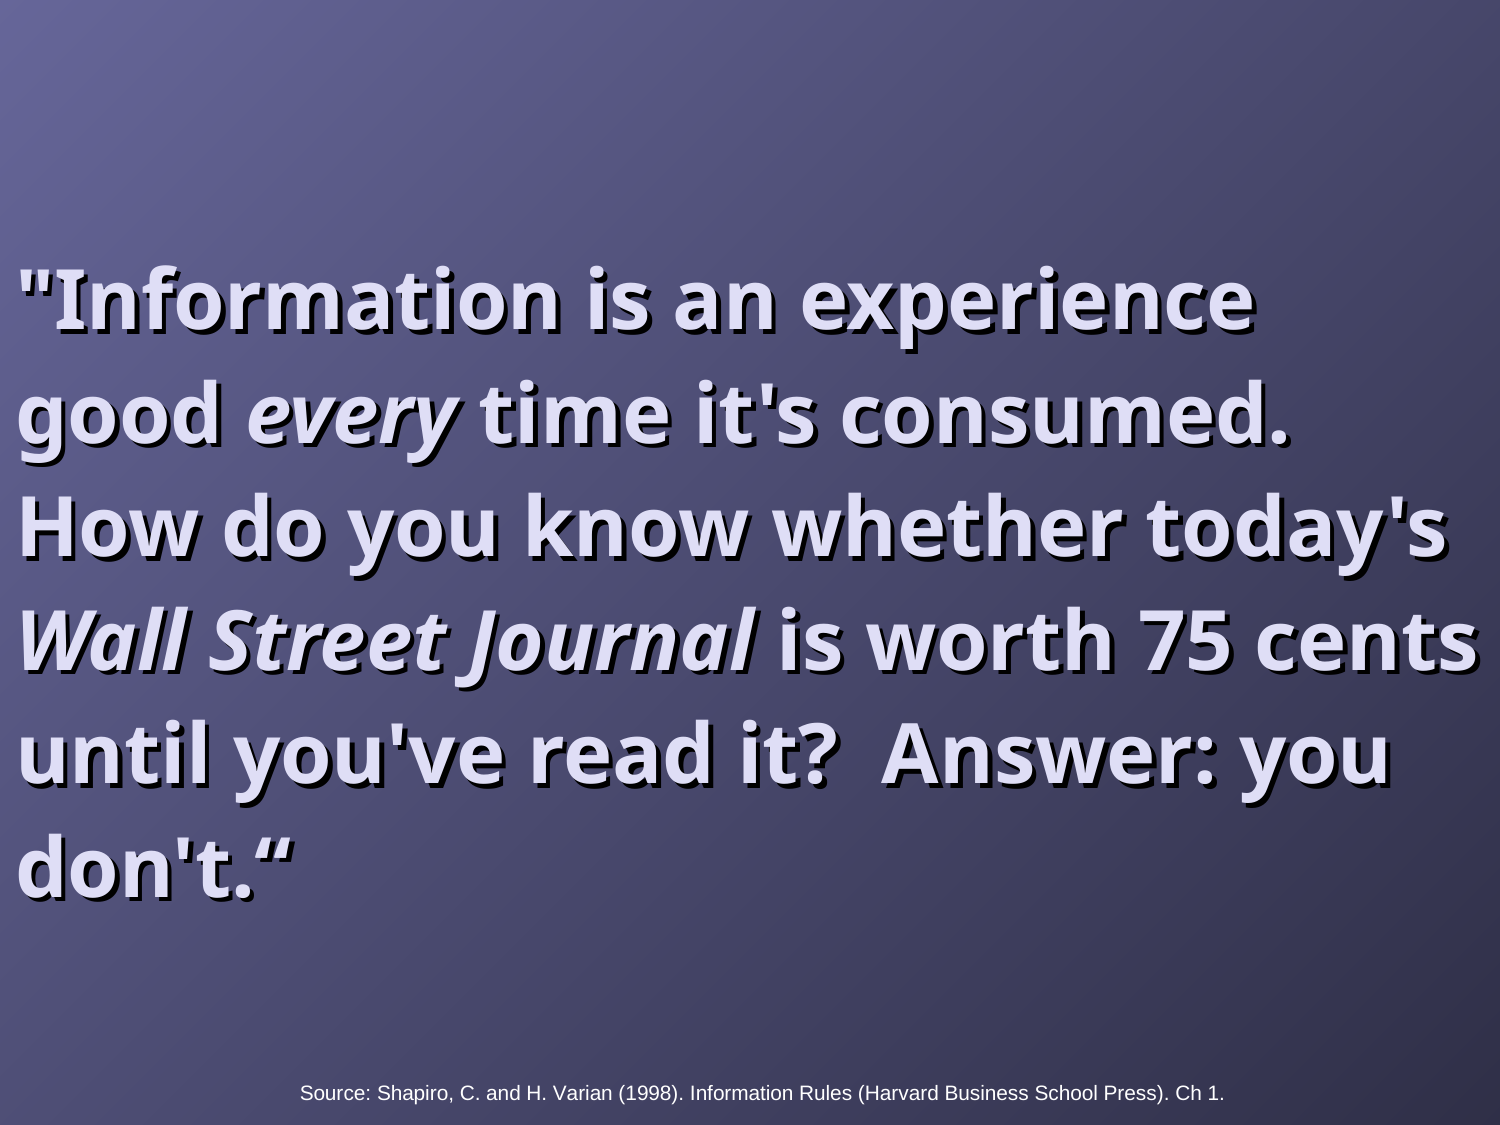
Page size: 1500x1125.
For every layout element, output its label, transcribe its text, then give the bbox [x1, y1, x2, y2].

title "Information is an experience good every time it's consumed. How do you know whether today's Wall Street Journal is worth 75 cents until you've read it? Answer: you don't.“ [0, 273, 1500, 889]
text_box Source: Shapiro, C. and H. Varian (1998). Information Rules (Harvard Business School Press). Ch 1. [262, 1072, 1263, 1113]
